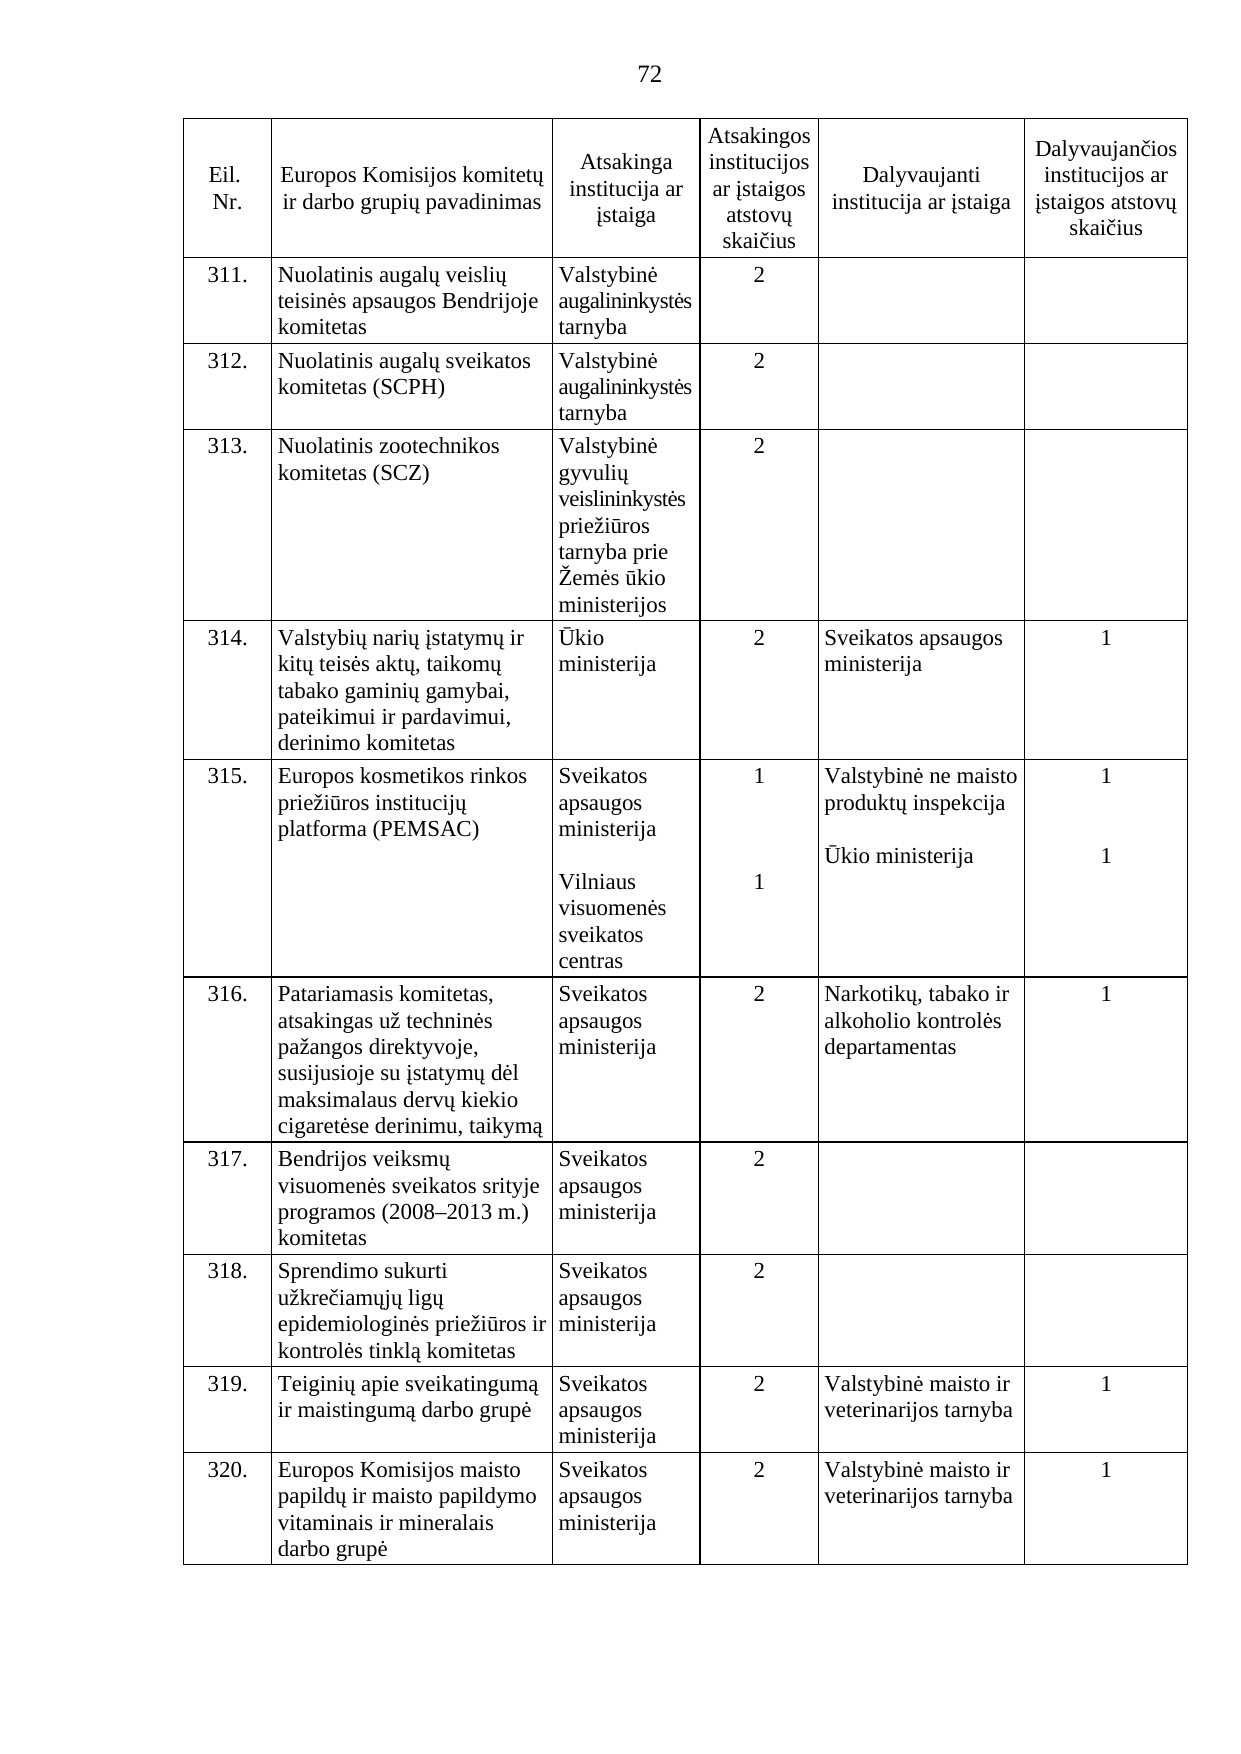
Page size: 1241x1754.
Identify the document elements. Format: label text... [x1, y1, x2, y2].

table_cell Nuolatinis augalų veislių teisinės apsaugos Bendrijoje komitetas [272, 258, 552, 343]
table_cell 313. [184, 430, 271, 620]
table_cell 320. [184, 1453, 271, 1564]
table_cell [1025, 1143, 1187, 1254]
table_cell 2 [701, 1143, 818, 1254]
table_cell Sveikatos apsaugos ministerija [819, 621, 1024, 759]
table_header Eil. Nr. [184, 119, 271, 257]
table_cell [1025, 1255, 1187, 1366]
table_cell [819, 430, 1024, 620]
table_cell Valstybinė augalininkystės tarnyba [553, 258, 699, 343]
table_cell 1 1 [1025, 760, 1187, 976]
table_cell 2 [701, 1453, 818, 1564]
table_cell 317. [184, 1143, 271, 1254]
table_cell 1 [1025, 1453, 1187, 1564]
table_cell [1025, 430, 1187, 620]
table_cell 1 1 [701, 760, 818, 976]
table_cell 2 [701, 621, 818, 759]
table_cell 318. [184, 1255, 271, 1366]
table_cell Patariamasis komitetas, atsakingas už techninės pažangos direktyvoje, susijusioje su įstatymų dėl maksimalaus dervų kiekio cigaretėse derinimu, taikymą [272, 978, 552, 1141]
table_cell Bendrijos veiksmų visuomenės sveikatos srityje programos (2008–2013 m.) komitetas [272, 1143, 552, 1254]
table_cell 312. [184, 344, 271, 429]
table_header Europos Komisijos komitetų ir darbo grupių pavadinimas [272, 119, 552, 257]
table_cell 1 [1025, 621, 1187, 759]
table_cell [1025, 258, 1187, 343]
table_cell [1025, 344, 1187, 429]
table_cell Europos Komisijos maisto papildų ir maisto papildymo vitaminais ir mineralais darbo grupė [272, 1453, 552, 1564]
table_cell Valstybinė maisto ir veterinarijos tarnyba [819, 1367, 1024, 1452]
table_cell Teiginių apie sveikatingumą ir maistingumą darbo grupė [272, 1367, 552, 1452]
table_cell Sveikatos apsaugos ministerija Vilniaus visuomenės sveikatos centras [553, 760, 699, 976]
table_cell 1 [1025, 978, 1187, 1141]
table_cell 315. [184, 760, 271, 976]
table_cell Nuolatinis augalų sveikatos komitetas (SCPH) [272, 344, 552, 429]
table_cell 311. [184, 258, 271, 343]
table_cell Sveikatos apsaugos ministerija [553, 1255, 699, 1366]
table_cell Europos kosmetikos rinkos priežiūros institucijų platforma (PEMSAC) [272, 760, 552, 976]
table_cell [819, 258, 1024, 343]
table_header Atsakingos institucijos ar įstaigos atstovų skaičius [701, 119, 818, 257]
table_cell 2 [701, 344, 818, 429]
table_cell Valstybinė gyvulių veislininkystės priežiūros tarnyba prie Žemės ūkio ministerijos [553, 430, 699, 620]
table_cell 2 [701, 978, 818, 1141]
table_cell Sprendimo sukurti užkrečiamųjų ligų epidemiologinės priežiūros ir kontrolės tinklą komitetas [272, 1255, 552, 1366]
table_cell 1 [1025, 1367, 1187, 1452]
table_cell Sveikatos apsaugos ministerija [553, 978, 699, 1141]
table_cell 319. [184, 1367, 271, 1452]
table_cell 2 [701, 1367, 818, 1452]
table_cell Nuolatinis zootechnikos komitetas (SCZ) [272, 430, 552, 620]
table_cell 316. [184, 978, 271, 1141]
table_cell Valstybinė ne maisto produktų inspekcija Ūkio ministerija [819, 760, 1024, 976]
table_cell [819, 1143, 1024, 1254]
table_cell 2 [701, 430, 818, 620]
table_cell 314. [184, 621, 271, 759]
table_cell Ūkio ministerija [553, 621, 699, 759]
table_cell 2 [701, 258, 818, 343]
table_header Atsakinga institucija ar įstaiga [553, 119, 699, 257]
table_header Dalyvaujančios institucijos ar įstaigos atstovų skaičius [1025, 119, 1187, 257]
table_cell Valstybių narių įstatymų ir kitų teisės aktų, taikomų tabako gaminių gamybai, pateikimui ir pardavimui, derinimo komitetas [272, 621, 552, 759]
table_header Dalyvaujanti institucija ar įstaiga [819, 119, 1024, 257]
table_cell [819, 1255, 1024, 1366]
table_cell Valstybinė maisto ir veterinarijos tarnyba [819, 1453, 1024, 1564]
table_cell Sveikatos apsaugos ministerija [553, 1367, 699, 1452]
table_cell [819, 344, 1024, 429]
table_cell Sveikatos apsaugos ministerija [553, 1143, 699, 1254]
table_cell Valstybinė augalininkystės tarnyba [553, 344, 699, 429]
table_cell 2 [701, 1255, 818, 1366]
table_cell Sveikatos apsaugos ministerija [553, 1453, 699, 1564]
table_cell Narkotikų, tabako ir alkoholio kontrolės departamentas [819, 978, 1024, 1141]
